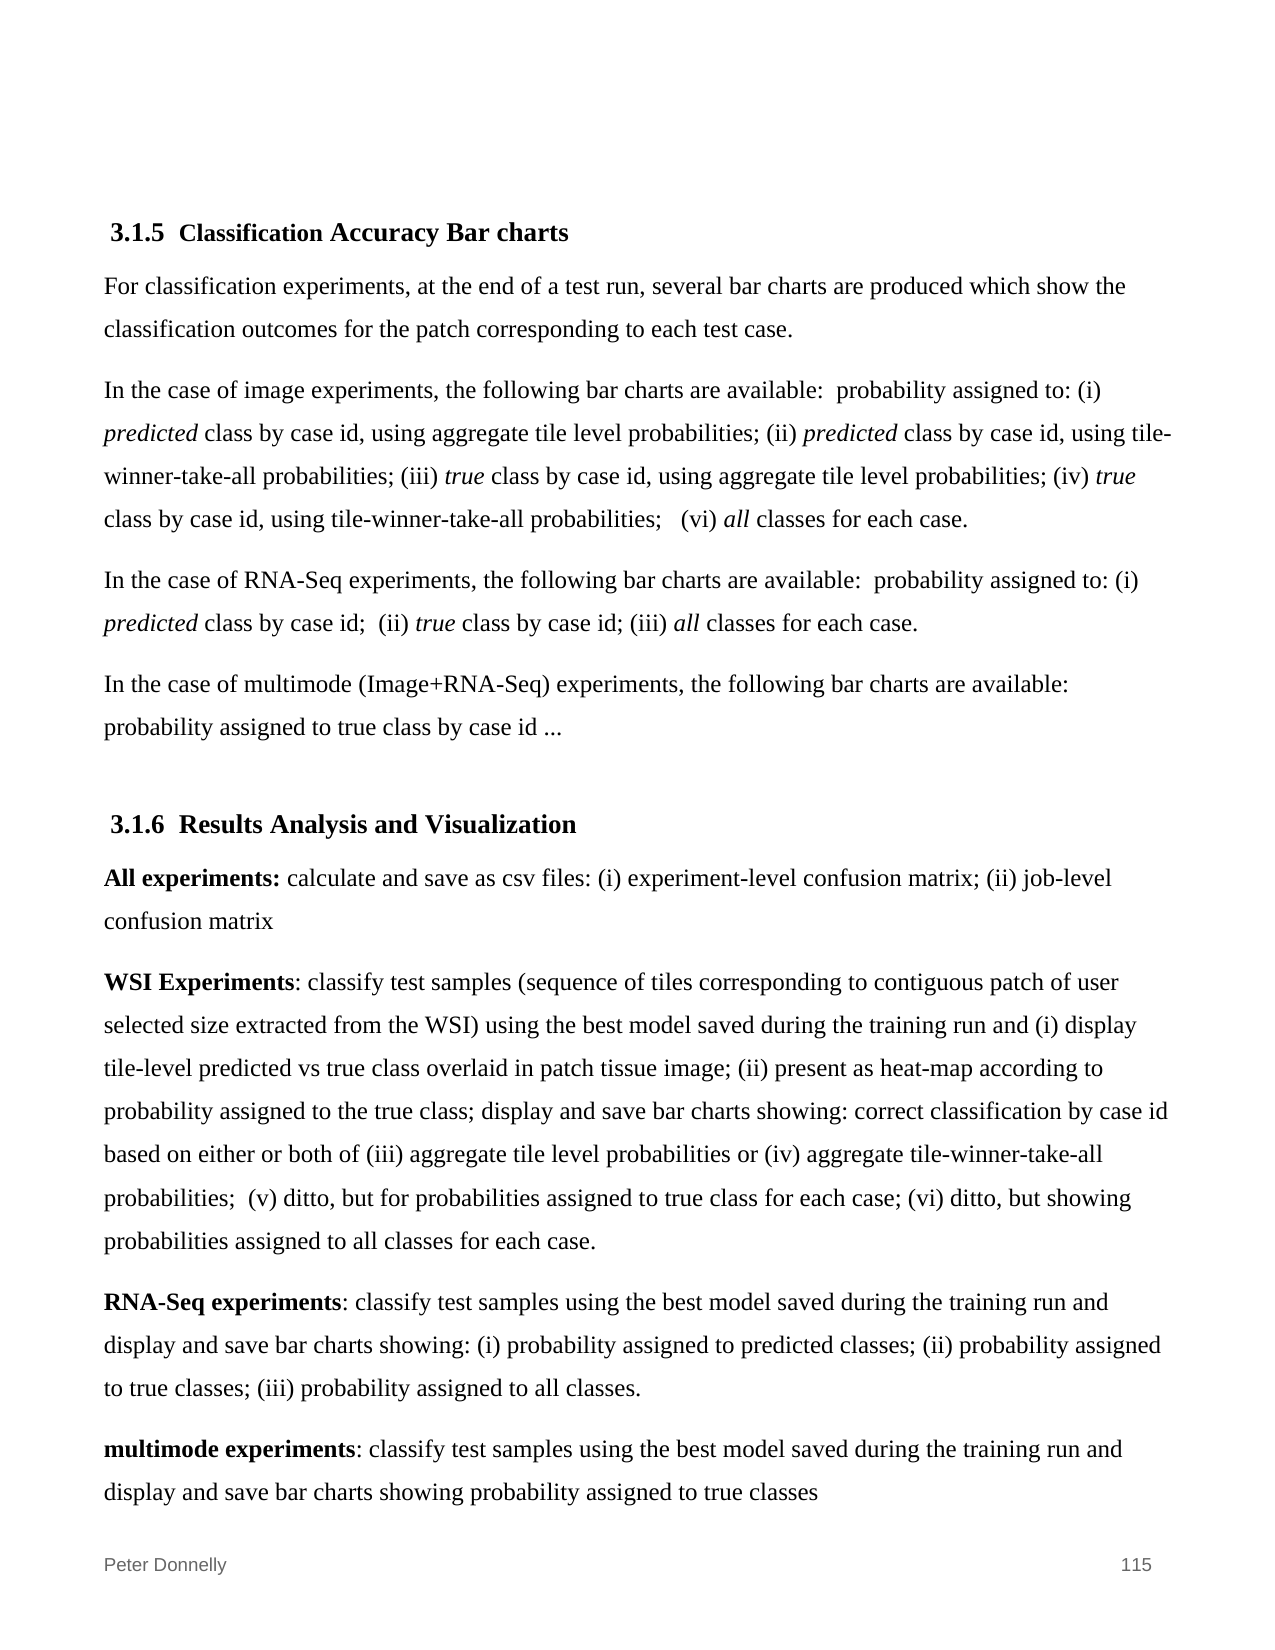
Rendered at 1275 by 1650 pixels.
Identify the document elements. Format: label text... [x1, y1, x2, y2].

text RNA-Seq experiments: classify test samples using the best model saved during the training run and display and save bar charts showing: (i) probability assigned to predicted classes; (ii) probability assigned to true classes; (iii) probability assigned to all classes. [103, 1287, 1181, 1402]
text For classification experiments, at the end of a test run, several bar charts are produced which show the classification outcomes for the patch corresponding to each test case. [103, 271, 1181, 343]
subtitle Results Analysis and Visualization [103, 808, 1181, 839]
text All experiments: calculate and save as csv files: (i) experiment-level confusion matrix; (ii) job-level confusion matrix [103, 863, 1181, 935]
text In the case of multimode (Image+RNA-Seq) experiments, the following bar charts are available: probability assigned to true class by case id ... [103, 669, 1181, 741]
text WSI Experiments: classify test samples (sequence of tiles corresponding to contiguous patch of user selected size extracted from the WSI) using the best model saved during the training run and (i) display tile-level predicted vs true class overlaid in patch tissue image; (ii) present as heat-map according to probability assigned to the true class; display and save bar charts showing: correct classification by case id based on either or both of (iii) aggregate tile level probabilities or (iv) aggregate tile-winner-take-all probabilities; (v) ditto, but for probabilities assigned to true class for each case; (vi) ditto, but showing probabilities assigned to all classes for each case. [103, 967, 1181, 1254]
text multimode experiments: classify test samples using the best model saved during the training run and display and save bar charts showing probability assigned to true classes [103, 1434, 1181, 1506]
text In the case of RNA-Seq experiments, the following bar charts are available: probability assigned to: (i) predicted class by case id; (ii) true class by case id; (iii) all classes for each case. [103, 565, 1181, 637]
text In the case of image experiments, the following bar charts are available: probability assigned to: (i) predicted class by case id, using aggregate tile level probabilities; (ii) predicted class by case id, using tile-winner-take-all probabilities; (iii) true class by case id, using aggregate tile level probabilities; (iv) true class by case id, using tile-winner-take-all probabilities; (vi) all classes for each case. [103, 375, 1181, 533]
subtitle Classification Accuracy Bar charts [103, 216, 1181, 247]
